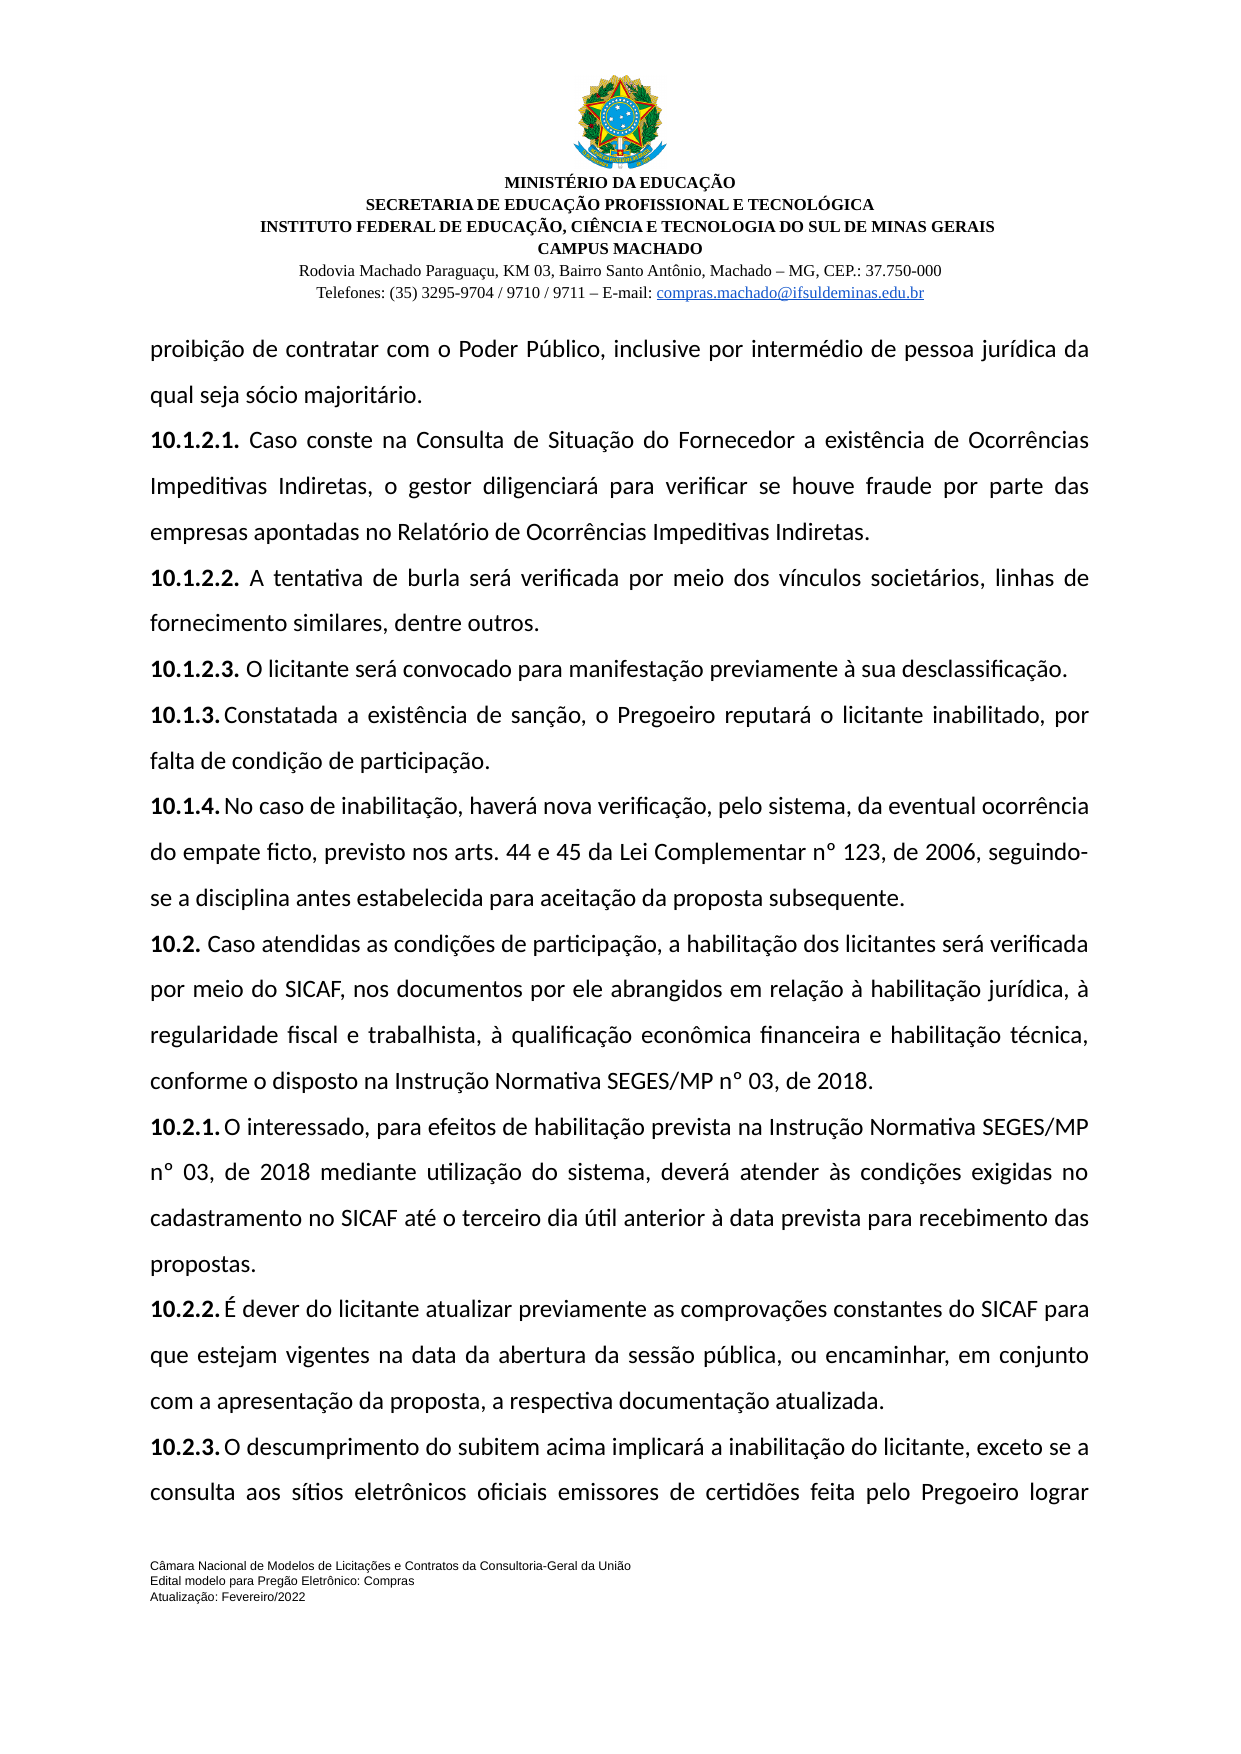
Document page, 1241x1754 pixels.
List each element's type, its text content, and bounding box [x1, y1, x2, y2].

text 10.2.3. O descumprimento do subitem acima implicará a inabilitação do licitante, exceto se a consulta aos sítios eletrônicos oficiais emissores de certidões feita pelo Pregoeiro lograr [150, 1431, 1090, 1507]
picture [639, 150, 650, 156]
text 10.2.2. É dever do licitante atualizar previamente as comprovações constantes do SICAF para que estejam vigentes na data da abertura da sessão pública, ou encaminhar, em conjunto com a apresentação da proposta, a respectiva documentação atualizada. [150, 1293, 1090, 1416]
picture [613, 164, 628, 169]
text 10.1.2.3. O licitante será convocado para manifestação previamente à sua desclassificação. [150, 653, 1090, 684]
text 10.1.2.1. Caso conste na Consulta de Situação do Fornecedor a existência de Ocorrências Impeditivas Indiretas, o gestor diligenciará para verificar se houve fraude por parte das empresas apontadas no Relatório de Ocorrências Impeditivas Indiretas. [150, 425, 1090, 547]
text 10.1.4. No caso de inabilitação, haverá nova verificação, pelo sistema, da eventual ocorrência do empate ficto, previsto nos arts. 44 e 45 da Lei Complementar nº 123, de 2006, seguindo-se a disciplina antes estabelecida para aceitação da proposta subsequente. [150, 791, 1090, 912]
text 10.1.3. Constatada a existência de sanção, o Pregoeiro reputará o licitante inabilitado, por falta de condição de participação. [150, 699, 1090, 775]
text 10.2. Caso atendidas as condições de participação, a habilitação dos licitantes será verificada por meio do SICAF, nos documentos por ele abrangidos em relação à habilitação jurídica, à regularidade fiscal e trabalhista, à qualificação econômica financeira e habilitação técnica, conforme o disposto na Instrução Normativa SEGES/MP nº 03, de 2018. [150, 928, 1090, 1095]
picture [573, 75, 667, 169]
text 10.2.1. O interessado, para efeitos de habilitação prevista na Instrução Normativa SEGES/MP nº 03, de 2018 mediante utilização do sistema, deverá atender às condições exigidas no cadastramento no SICAF até o terceiro dia útil anterior à data prevista para recebimento das propostas. [150, 1111, 1090, 1278]
text 10.1.2.2. A tentativa de burla será verificada por meio dos vínculos societários, linhas de fornecimento similares, dentre outros. [150, 562, 1090, 638]
text proibição de contratar com o Poder Público, inclusive por intermédio de pessoa jurídica da qual seja sócio majoritário. [150, 333, 1090, 409]
